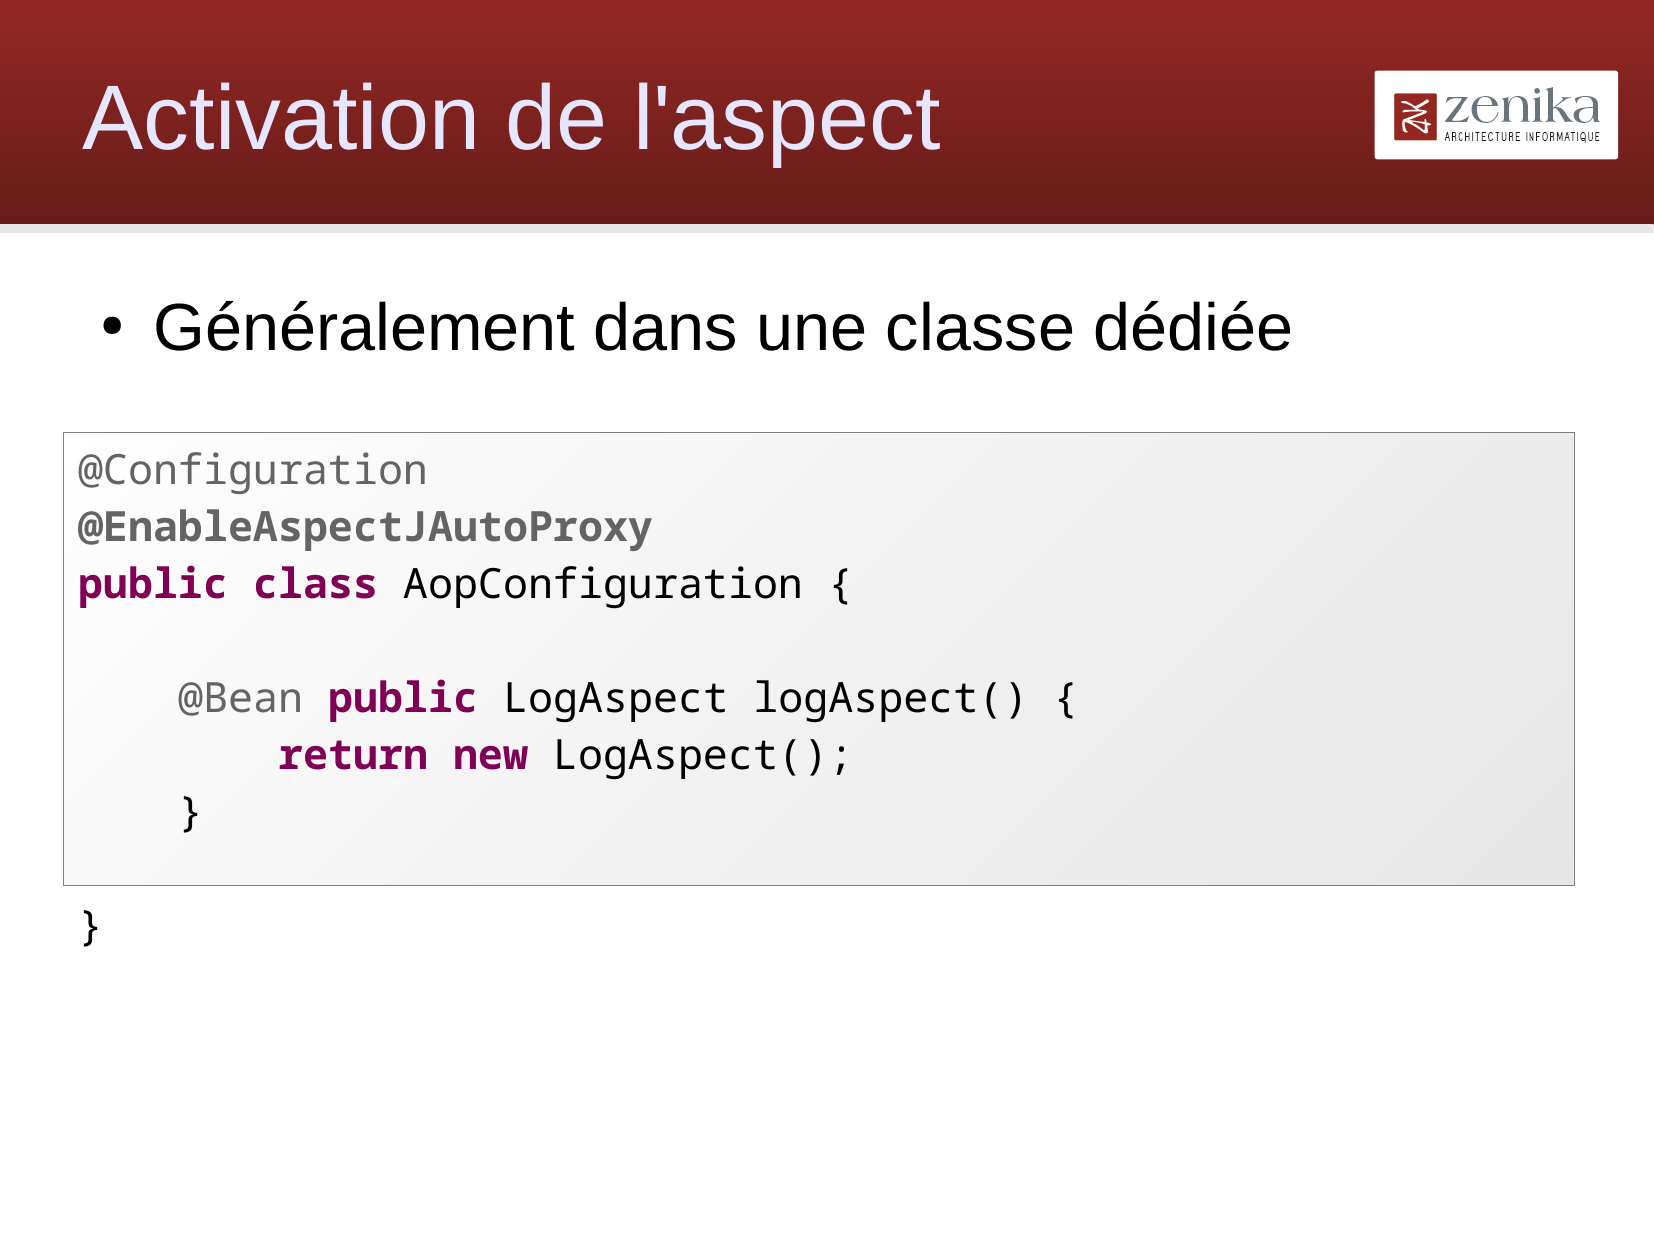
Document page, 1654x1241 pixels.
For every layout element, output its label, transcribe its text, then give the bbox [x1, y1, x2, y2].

list Généralement dans une classe dédiée [82, 290, 1538, 432]
text_box @Configuration @EnableAspectJAutoProxy public class AopConfiguration { @Bean public LogAspect logAspect() { return new LogAspect(); } } [63, 432, 1575, 886]
picture [1571, 82, 1600, 149]
title Activation de l'aspect [82, 13, 1571, 222]
list Généralement dans une classe dédiée [82, 886, 1538, 1010]
